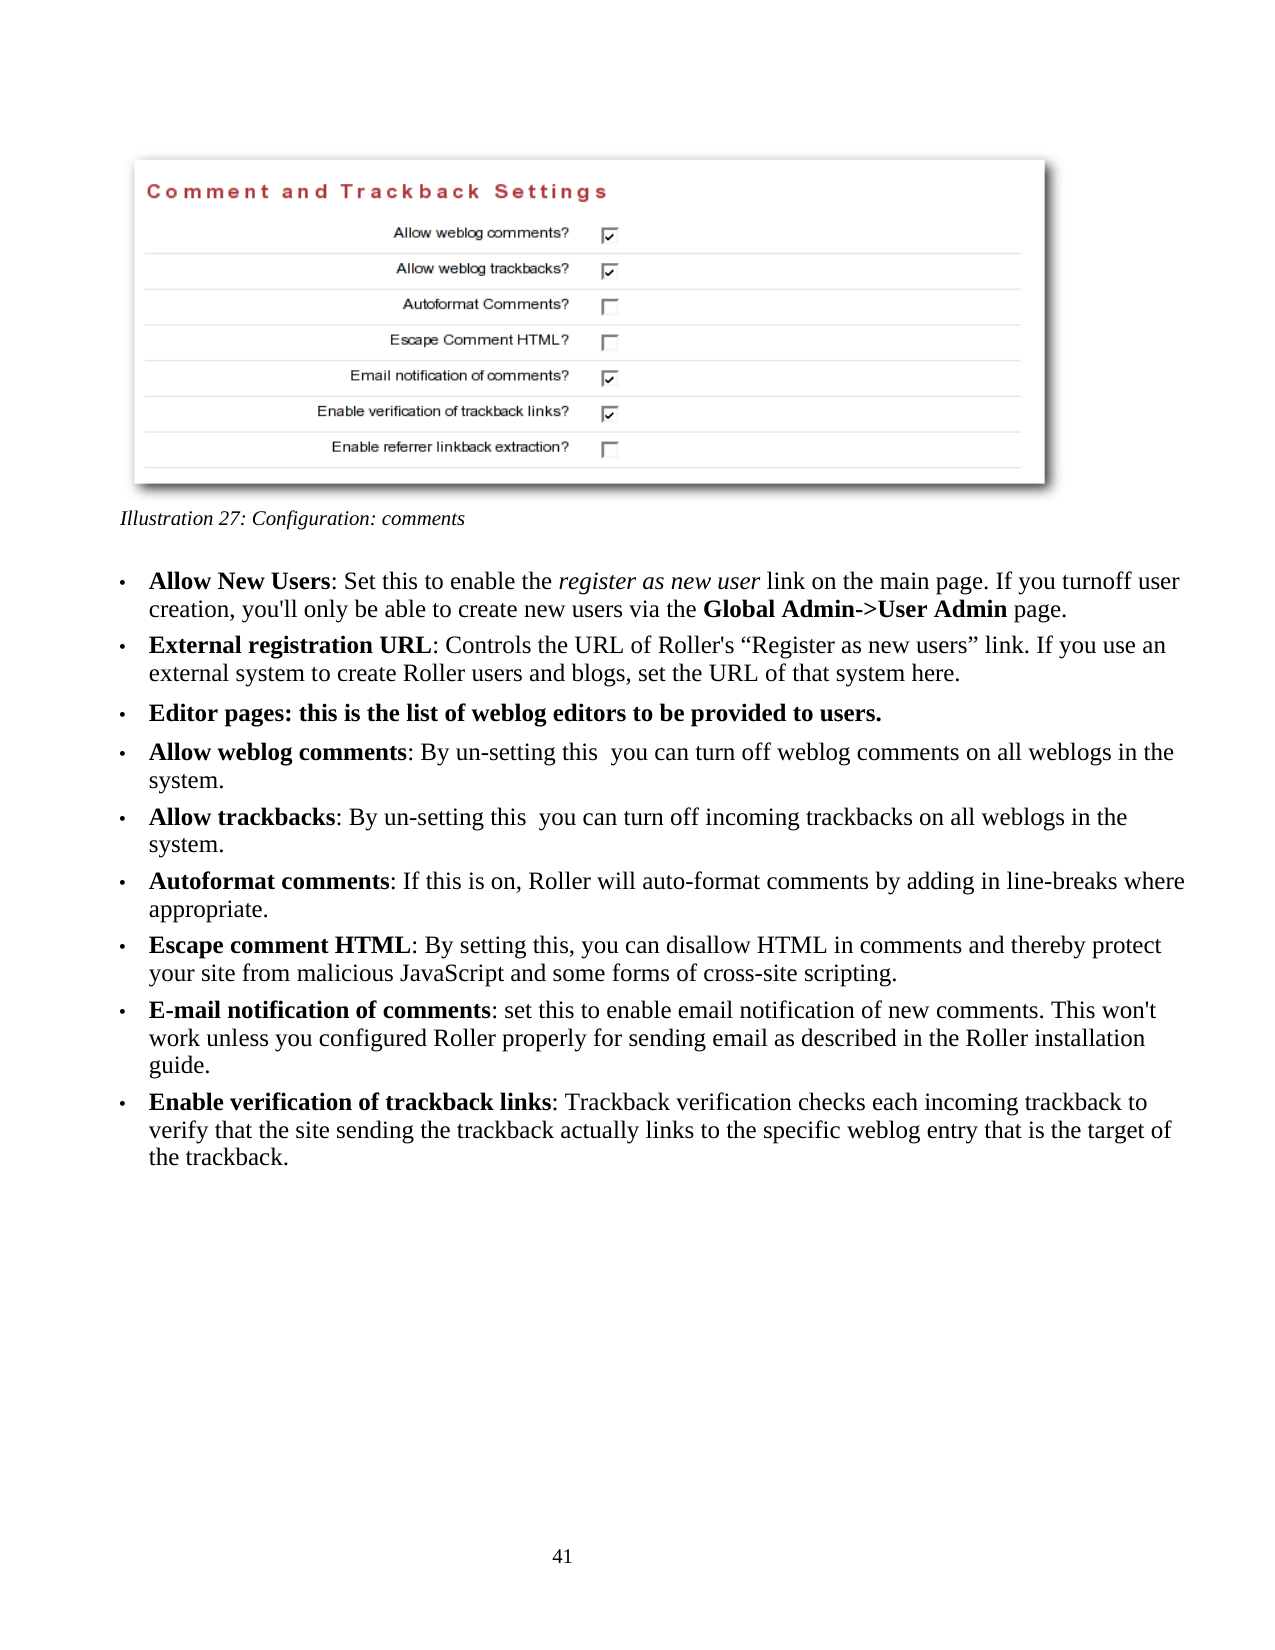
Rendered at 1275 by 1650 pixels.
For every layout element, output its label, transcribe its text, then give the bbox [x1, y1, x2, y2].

list Allow New Users: Set this to enable the register as new user link on the main page. If you turnoff user creation, you'll only be able to create new users via the Global Admin->User Admin page. [119, 567, 1200, 622]
list Autoformat comments: If this is on, Roller will auto-format comments by adding in line-breaks where appropriate. [119, 867, 1200, 923]
list Enable verification of trackback links: Trackback verification checks each incoming trackback to verify that the site sending the trackback actually links to the specific weblog entry that is the target of the trackback. [119, 1088, 1200, 1171]
text Illustration 27: Configuration: comments [120, 508, 1069, 530]
list Editor pages: this is the list of weblog editors to be provided to users. [119, 699, 1200, 726]
list External registration URL: Controls the URL of Roller's “Register as new users” link. If you use an external system to create Roller users and blogs, set the URL of that system here. [119, 631, 1200, 687]
list E-mail notification of comments: set this to enable email notification of new comments. This won't work unless you configured Roller properly for sending email as described in the Roller installation guide. [119, 996, 1200, 1079]
list Allow trackbacks: By un-setting this you can turn off incoming trackbacks on all weblogs in the system. [119, 803, 1200, 858]
list Allow weblog comments: By un-setting this you can turn off weblog comments on all weblogs in the system. [119, 738, 1200, 794]
list Escape comment HTML: By setting this, you can disallow HTML in comments and thereby protect your site from malicious JavaScript and some forms of cross-site scripting. [119, 932, 1200, 987]
picture [120, 146, 1070, 508]
